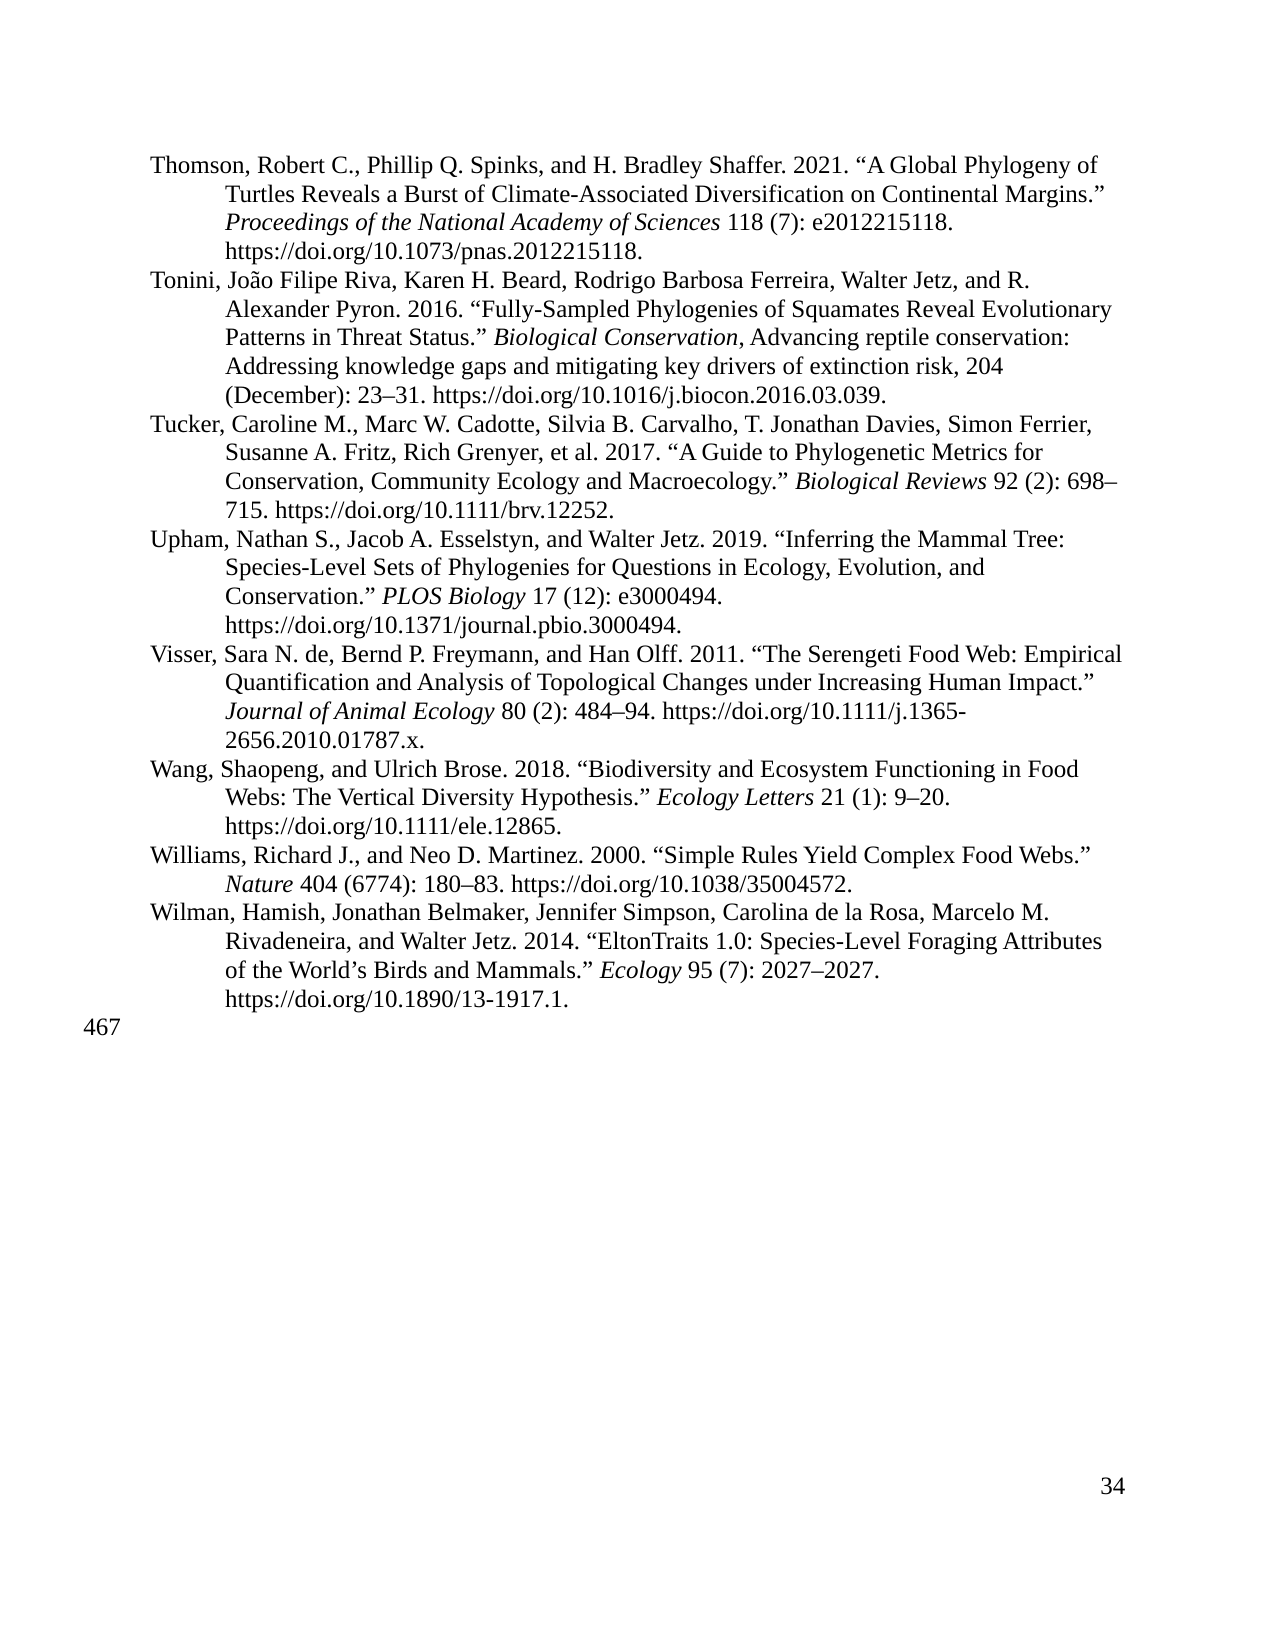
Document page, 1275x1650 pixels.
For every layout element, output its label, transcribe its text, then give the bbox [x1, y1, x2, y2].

text Visser, Sara N. de, Bernd P. Freymann, and Han Olff. 2011. “The Serengeti Food Web: Empirical Quantification and Analysis of Topological Changes under Increasing Human Impact.” Journal of Animal Ecology 80 (2): 484–94. https://doi.org/10.1111/j.1365-2656.2010.01787.x. [150, 639, 1125, 754]
text Wilman, Hamish, Jonathan Belmaker, Jennifer Simpson, Carolina de la Rosa, Marcelo M. Rivadeneira, and Walter Jetz. 2014. “EltonTraits 1.0: Species-Level Foraging Attributes of the World’s Birds and Mammals.” Ecology 95 (7): 2027–2027. https://doi.org/10.1890/13-1917.1. [150, 897, 1125, 1012]
text Wang, Shaopeng, and Ulrich Brose. 2018. “Biodiversity and Ecosystem Functioning in Food Webs: The Vertical Diversity Hypothesis.” Ecology Letters 21 (1): 9–20. https://doi.org/10.1111/ele.12865. [150, 754, 1125, 840]
text Tucker, Caroline M., Marc W. Cadotte, Silvia B. Carvalho, T. Jonathan Davies, Simon Ferrier, Susanne A. Fritz, Rich Grenyer, et al. 2017. “A Guide to Phylogenetic Metrics for Conservation, Community Ecology and Macroecology.” Biological Reviews 92 (2): 698–715. https://doi.org/10.1111/brv.12252. [150, 409, 1125, 524]
text Tonini, João Filipe Riva, Karen H. Beard, Rodrigo Barbosa Ferreira, Walter Jetz, and R. Alexander Pyron. 2016. “Fully-Sampled Phylogenies of Squamates Reveal Evolutionary Patterns in Threat Status.” Biological Conservation, Advancing reptile conservation: Addressing knowledge gaps and mitigating key drivers of extinction risk, 204 (December): 23–31. https://doi.org/10.1016/j.biocon.2016.03.039. [150, 265, 1125, 409]
text Williams, Richard J., and Neo D. Martinez. 2000. “Simple Rules Yield Complex Food Webs.” Nature 404 (6774): 180–83. https://doi.org/10.1038/35004572. [150, 840, 1125, 897]
text Upham, Nathan S., Jacob A. Esselstyn, and Walter Jetz. 2019. “Inferring the Mammal Tree: Species-Level Sets of Phylogenies for Questions in Ecology, Evolution, and Conservation.” PLOS Biology 17 (12): e3000494. https://doi.org/10.1371/journal.pbio.3000494. [150, 524, 1125, 639]
text Thomson, Robert C., Phillip Q. Spinks, and H. Bradley Shaffer. 2021. “A Global Phylogeny of Turtles Reveals a Burst of Climate-Associated Diversification on Continental Margins.” Proceedings of the National Academy of Sciences 118 (7): e2012215118. https://doi.org/10.1073/pnas.2012215118. [150, 150, 1125, 265]
